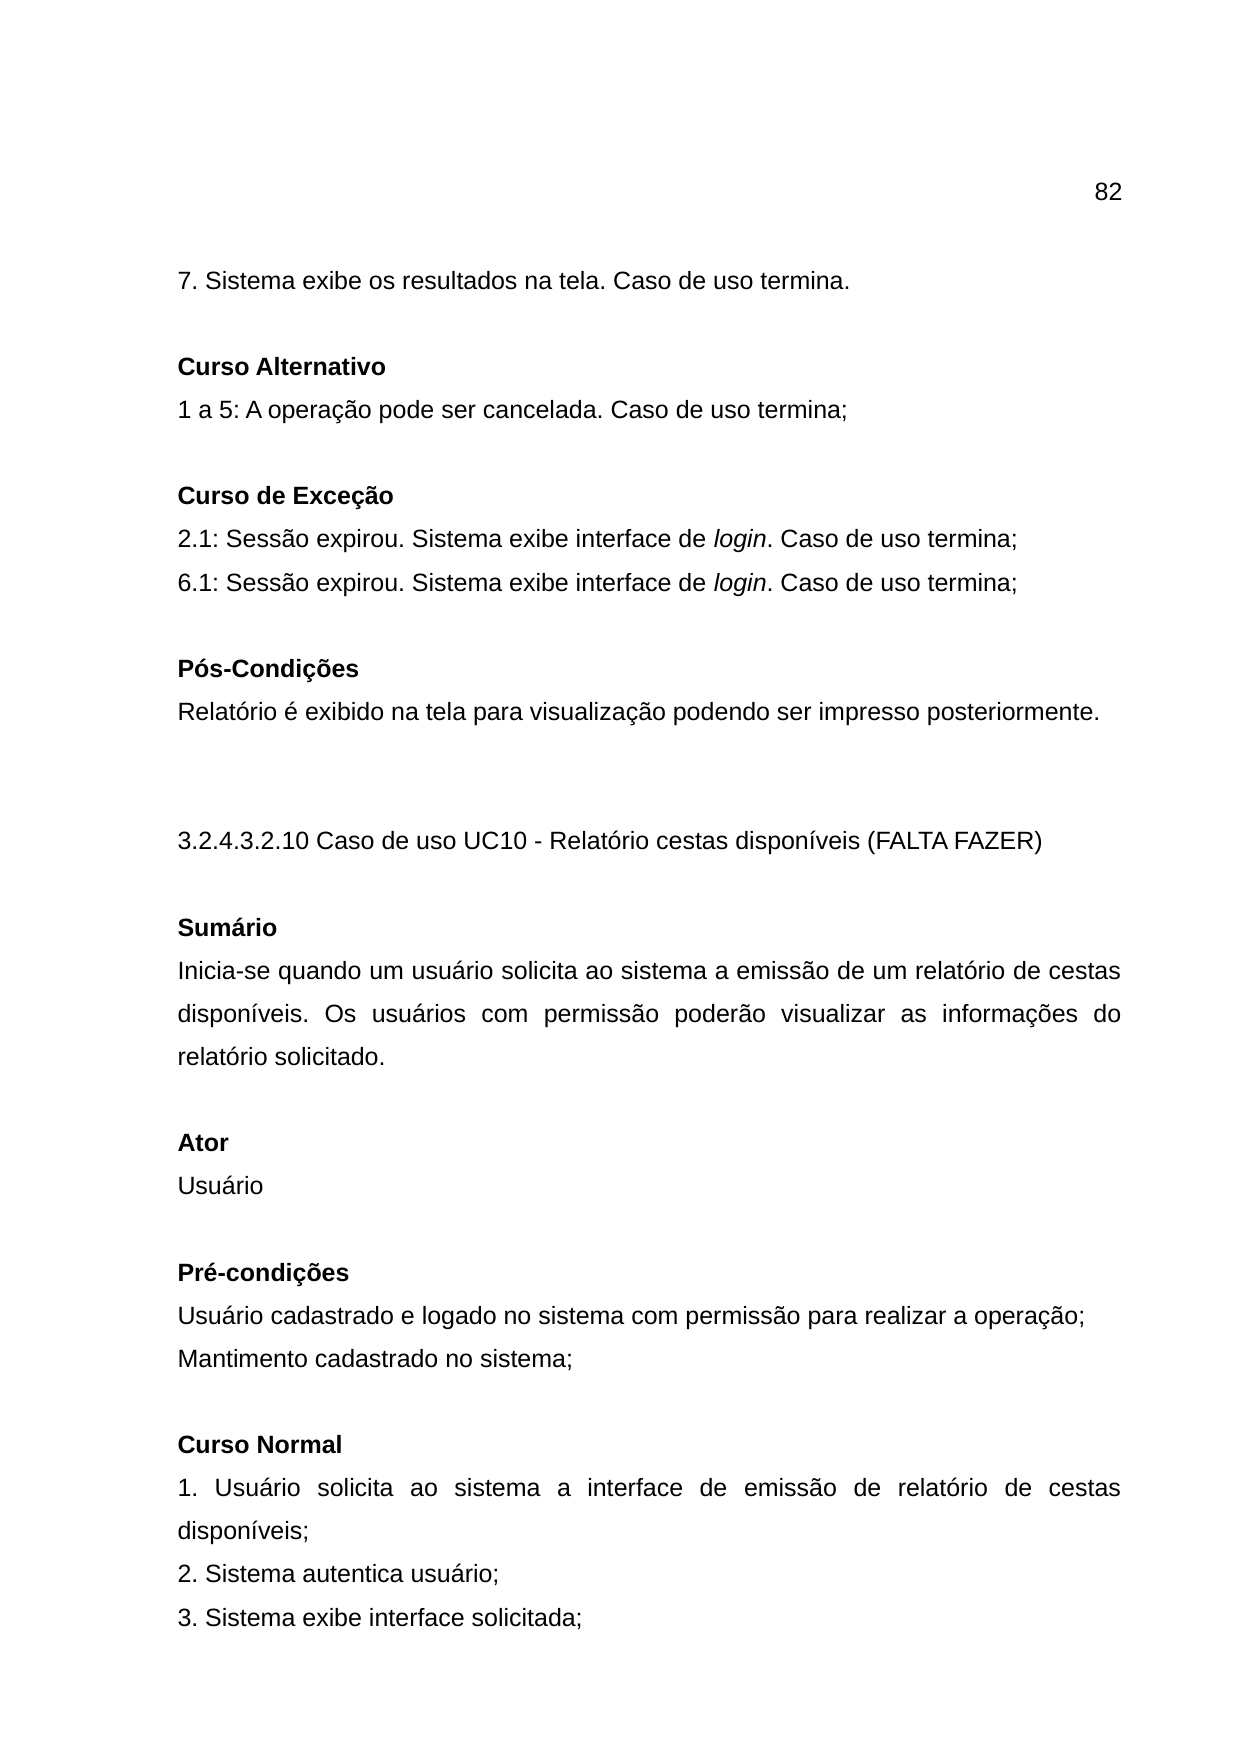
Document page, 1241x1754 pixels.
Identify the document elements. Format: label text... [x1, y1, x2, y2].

text Pré-condições [177, 1258, 1122, 1286]
text 2.1: Sessão expirou. Sistema exibe interface de login. Caso de uso termina; [177, 524, 1122, 553]
text Curso de Exceção [177, 481, 1122, 510]
text 1. Usuário solicita ao sistema a interface de emissão de relatório de cestas disponíveis; [177, 1473, 1122, 1545]
text Mantimento cadastrado no sistema; [177, 1344, 1122, 1373]
text 7. Sistema exibe os resultados na tela. Caso de uso termina. [177, 266, 1122, 294]
text 1 a 5: A operação pode ser cancelada. Caso de uso termina; [177, 395, 1122, 424]
text Curso Alternativo [177, 352, 1122, 381]
text Curso Normal [177, 1430, 1122, 1459]
text 6.1: Sessão expirou. Sistema exibe interface de login. Caso de uso termina; [177, 568, 1122, 596]
text Pós-Condições [177, 654, 1122, 683]
text Usuário [177, 1171, 1122, 1200]
text Usuário cadastrado e logado no sistema com permissão para realizar a operação; [177, 1301, 1122, 1329]
text Sumário [177, 913, 1122, 941]
text Ator [177, 1128, 1122, 1157]
text Relatório é exibido na tela para visualização podendo ser impresso posteriormente. [177, 697, 1122, 726]
text 2. Sistema autentica usuário; [177, 1559, 1122, 1588]
text 3.2.4.3.2.10 Caso de uso UC10 - Relatório cestas disponíveis (FALTA FAZER) [177, 826, 1122, 855]
text 3. Sistema exibe interface solicitada; [177, 1603, 1122, 1631]
text Inicia-se quando um usuário solicita ao sistema a emissão de um relatório de cestas disponíveis. Os usuários com permissão poderão visualizar as informações do relatório solicitado. [177, 956, 1122, 1071]
